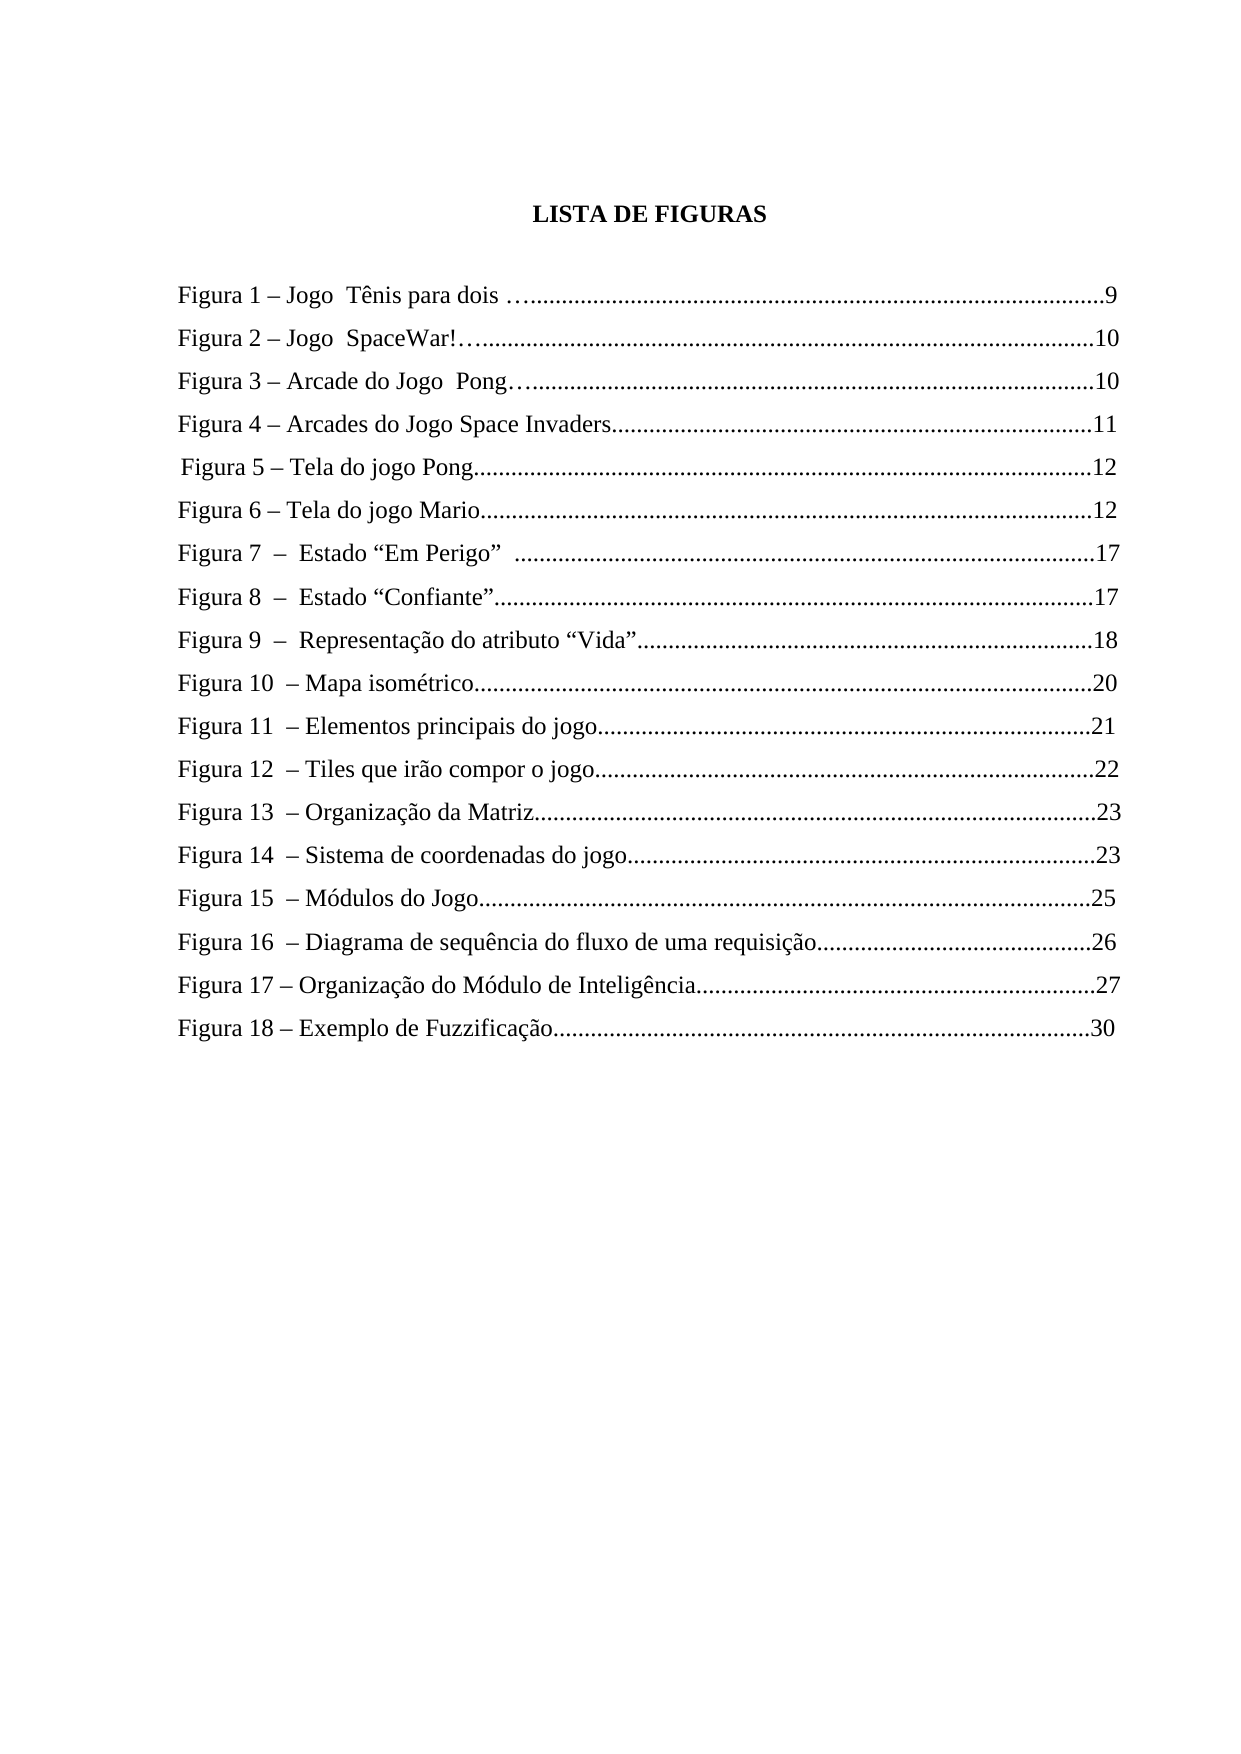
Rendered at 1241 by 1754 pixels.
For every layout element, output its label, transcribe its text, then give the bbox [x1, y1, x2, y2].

text Figura 13 – Organização da Matriz..........................................................................................23 [177, 797, 1122, 826]
text Figura 11 – Elementos principais do jogo...............................................................................21 [177, 711, 1122, 740]
text Figura 10 – Mapa isométrico...................................................................................................20 [177, 668, 1122, 697]
text Figura 14 – Sistema de coordenadas do jogo...........................................................................23 [177, 840, 1122, 869]
text Figura 16 – Diagrama de sequência do fluxo de uma requisição............................................26 [177, 927, 1122, 955]
text Figura 12 – Tiles que irão compor o jogo................................................................................22 [177, 754, 1122, 783]
text Figura 4 – Arcades do Jogo Space Invaders.............................................................................11 [177, 409, 1122, 438]
text Figura 17 – Organização do Módulo de Inteligência................................................................27 [177, 970, 1122, 998]
text Lista de FIGURAS [177, 199, 1122, 228]
text Figura 15 – Módulos do Jogo..................................................................................................25 [177, 883, 1122, 912]
text Figura 7 – Estado “Em Perigo” .............................................................................................17 [177, 538, 1122, 567]
text Figura 9 – Representação do atributo “Vida”.........................................................................18 [177, 625, 1122, 653]
text Figura 1 – Jogo Tênis para dois …............................................................................................9 [177, 280, 1122, 308]
text Figura 18 – Exemplo de Fuzzificação......................................................................................30 [177, 1013, 1122, 1042]
text Figura 2 – Jogo SpaceWar!…..................................................................................................10 [177, 323, 1122, 352]
text Figura 5 – Tela do jogo Pong...................................................................................................12 [177, 452, 1122, 481]
text Figura 8 – Estado “Confiante”................................................................................................17 [177, 582, 1122, 610]
text Figura 6 – Tela do jogo Mario..................................................................................................12 [177, 495, 1122, 524]
text Figura 3 – Arcade do Jogo Pong…..........................................................................................10 [177, 366, 1122, 395]
